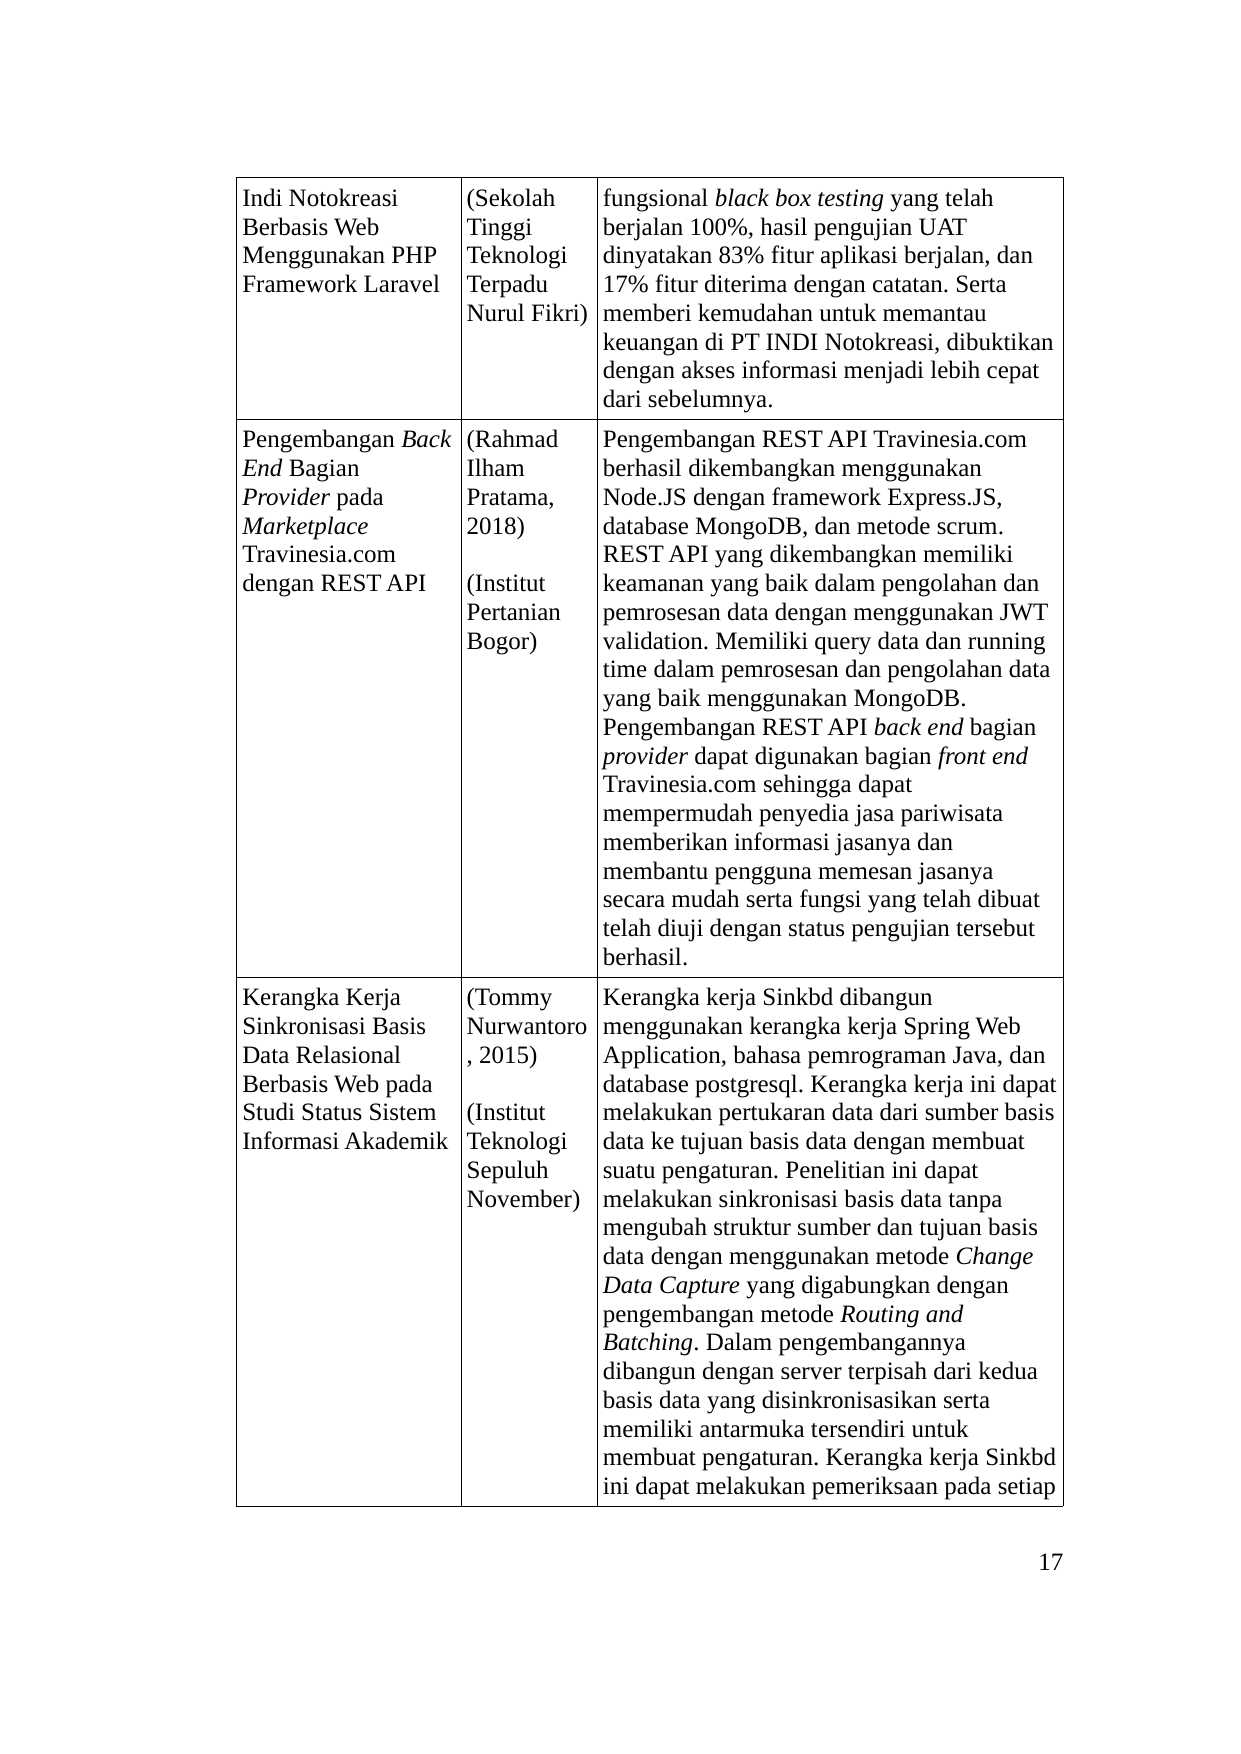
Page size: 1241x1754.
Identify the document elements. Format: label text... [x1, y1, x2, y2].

table_cell fungsional black box testing yang telah berjalan 100%, hasil pengujian UAT dinyatakan 83% fitur aplikasi berjalan, dan 17% fitur diterima dengan catatan. Serta memberi kemudahan untuk memantau keuangan di PT INDI Notokreasi, dibuktikan dengan akses informasi menjadi lebih cepat dari sebelumnya. [598, 178, 1063, 419]
table_cell Kerangka Kerja Sinkronisasi Basis Data Relasional Berbasis Web pada Studi Status Sistem Informasi Akademik [237, 978, 461, 1506]
table_cell (Tommy Nurwantoro, 2015) (Institut Teknologi Sepuluh November) [462, 978, 597, 1506]
table_cell Pengembangan REST API Travinesia.com berhasil dikembangkan menggunakan Node.JS dengan framework Express.JS, database MongoDB, dan metode scrum. REST API yang dikembangkan memiliki keamanan yang baik dalam pengolahan dan pemrosesan data dengan menggunakan JWT validation. Memiliki query data dan running time dalam pemrosesan dan pengolahan data yang baik menggunakan MongoDB. Pengembangan REST API back end bagian provider dapat digunakan bagian front end Travinesia.com sehingga dapat mempermudah penyedia jasa pariwisata memberikan informasi jasanya dan membantu pengguna memesan jasanya secara mudah serta fungsi yang telah dibuat telah diuji dengan status pengujian tersebut berhasil. [598, 420, 1063, 977]
table_cell Kerangka kerja Sinkbd dibangun menggunakan kerangka kerja Spring Web Application, bahasa pemrograman Java, dan database postgresql. Kerangka kerja ini dapat melakukan pertukaran data dari sumber basis data ke tujuan basis data dengan membuat suatu pengaturan. Penelitian ini dapat melakukan sinkronisasi basis data tanpa mengubah struktur sumber dan tujuan basis data dengan menggunakan metode Change Data Capture yang digabungkan dengan pengembangan metode Routing and Batching. Dalam pengembangannya dibangun dengan server terpisah dari kedua basis data yang disinkronisasikan serta memiliki antarmuka tersendiri untuk membuat pengaturan. Kerangka kerja Sinkbd ini dapat melakukan pemeriksaan pada setiap [598, 978, 1063, 1506]
table_cell Indi Notokreasi Berbasis Web Menggunakan PHP Framework Laravel [237, 178, 461, 419]
table_cell Pengembangan Back End Bagian Provider pada Marketplace Travinesia.com dengan REST API [237, 420, 461, 977]
table_cell (Sekolah Tinggi Teknologi Terpadu Nurul Fikri) [462, 178, 597, 419]
table_cell (Rahmad Ilham Pratama, 2018) (Institut Pertanian Bogor) [462, 420, 597, 977]
